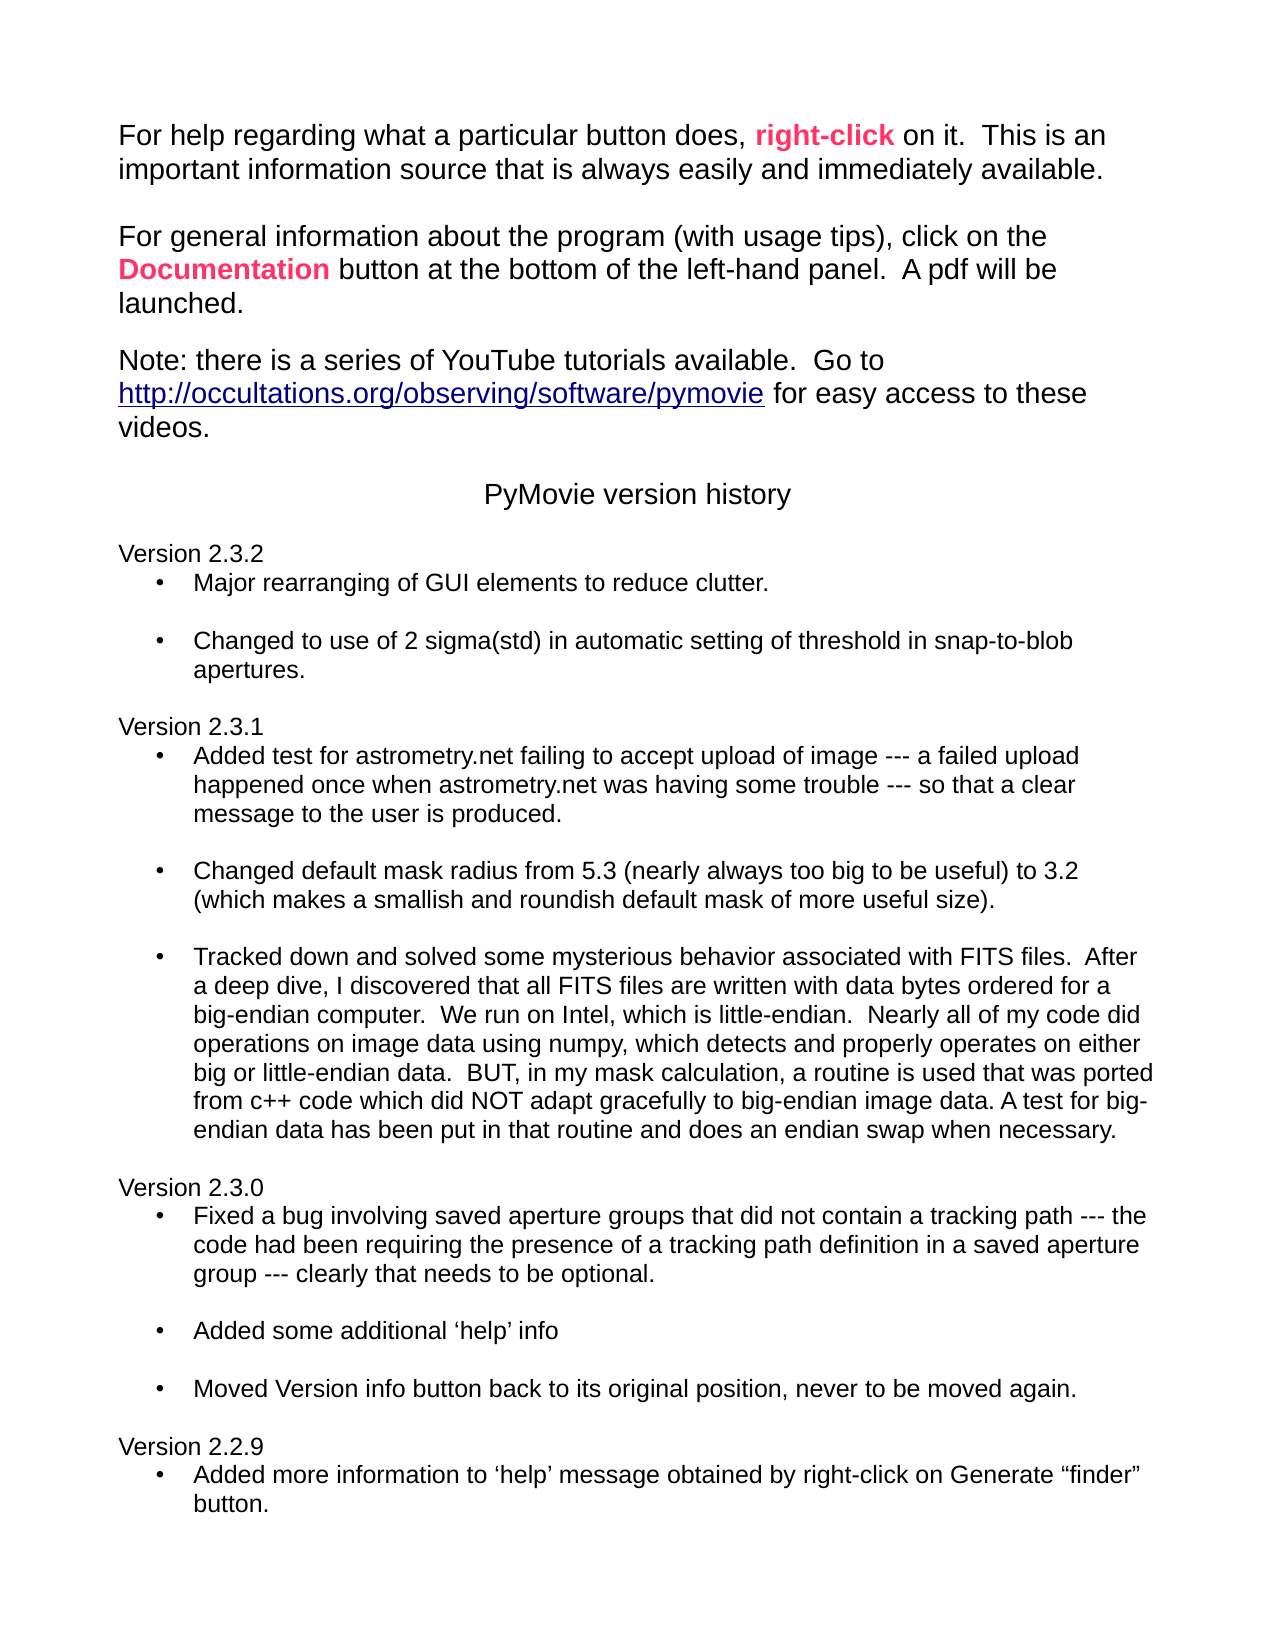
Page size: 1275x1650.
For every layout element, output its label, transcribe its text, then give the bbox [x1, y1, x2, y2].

text PyMovie version history [118, 477, 1157, 511]
text Version 2.2.9 [118, 1432, 1157, 1460]
list Changed to use of 2 sigma(std) in automatic setting of threshold in snap-to-blob apertures. [156, 626, 1157, 712]
text Note: there is a series of YouTube tutorials available. Go to http://occultations.org/observing/software/pymovie for easy access to these videos. [118, 343, 1157, 444]
list Tracked down and solved some mysterious behavior associated with FITS files. After a deep dive, I discovered that all FITS files are written with data bytes ordered for a big-endian computer. We run on Intel, which is little-endian. Nearly all of my code did operations on image data using numpy, which detects and properly operates on either big or little-endian data. BUT, in my mask calculation, a routine is used that was ported from c++ code which did NOT adapt gracefully to big-endian image data. A test for big-endian data has been put in that routine and does an endian swap when necessary. [156, 942, 1157, 1172]
text Version 2.3.1 [118, 712, 1157, 741]
list Changed default mask radius from 5.3 (nearly always too big to be useful) to 3.2 (which makes a smallish and roundish default mask of more useful size). [156, 856, 1157, 942]
list Added some additional ‘help’ info [156, 1316, 1157, 1374]
list Added test for astrometry.net failing to accept upload of image --- a failed upload happened once when astrometry.net was having some trouble --- so that a clear message to the user is produced. [156, 741, 1157, 856]
text For help regarding what a particular button does, right-click on it. This is an important information source that is always easily and immediately available. [118, 118, 1157, 185]
text For general information about the program (with usage tips), click on the Documentation button at the bottom of the left-hand panel. A pdf will be launched. [118, 219, 1157, 319]
list Added more information to ‘help’ message obtained by right-click on Generate “finder” button. [156, 1460, 1157, 1518]
text Version 2.3.2 [118, 539, 1157, 568]
text Version 2.3.0 [118, 1172, 1157, 1201]
list Major rearranging of GUI elements to reduce clutter. [156, 568, 1157, 626]
list Moved Version info button back to its original position, never to be moved again. [156, 1374, 1157, 1432]
list Fixed a bug involving saved aperture groups that did not contain a tracking path --- the code had been requiring the presence of a tracking path definition in a saved aperture group --- clearly that needs to be optional. [156, 1201, 1157, 1316]
